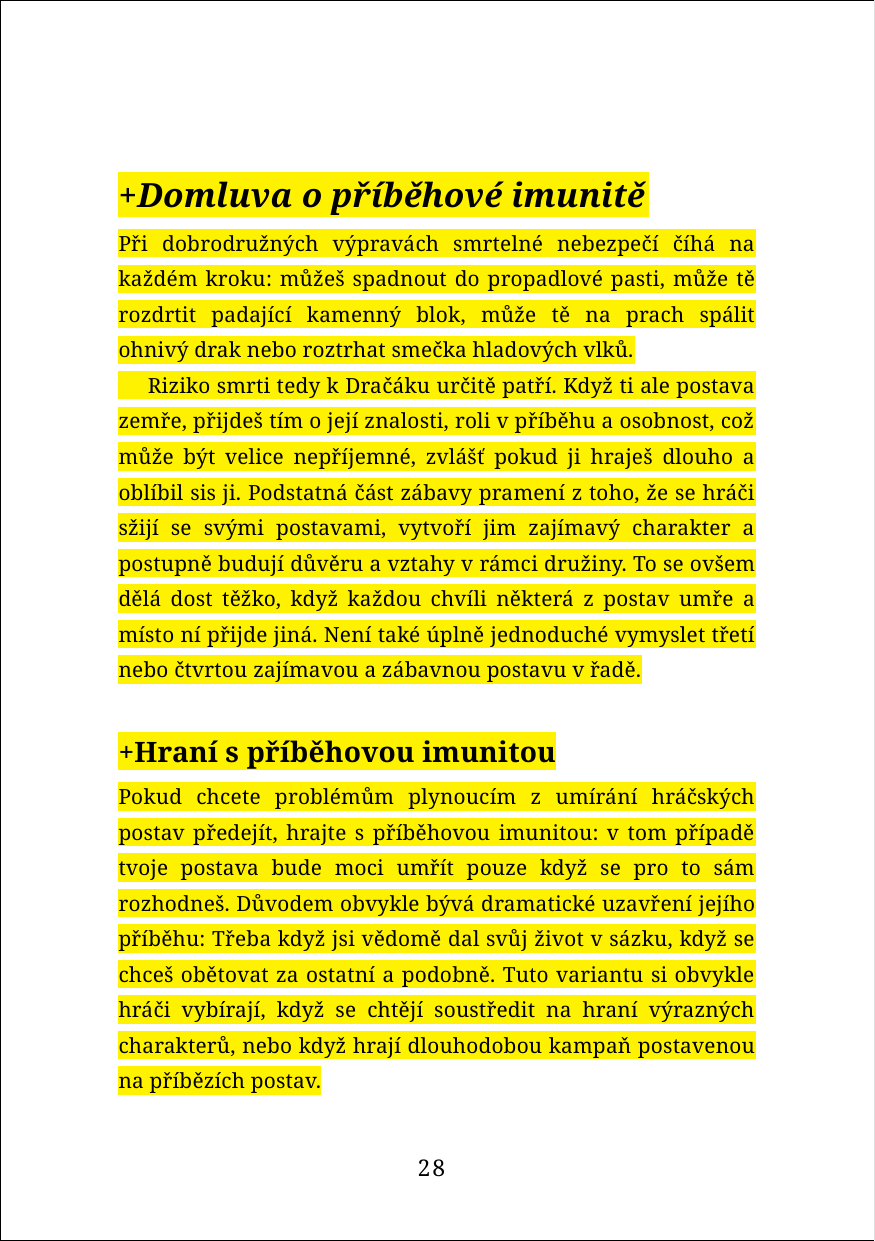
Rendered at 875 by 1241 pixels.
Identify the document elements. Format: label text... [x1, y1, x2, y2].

subtitle +Domluva o příběhové imunitě [118, 172, 756, 217]
subtitle +Hraní s příběhovou imunitou [118, 732, 756, 770]
text Pokud chcete problémům plynoucím z umírání hráčských postav předejít, hrajte s příběhovou imunitou: v tom případě tvoje postava bude moci umřít pouze když se pro to sám rozhodneš. Důvodem obvykle bývá dramatické uzavření jejího příběhu: Třeba když jsi vědomě dal svůj život v sázku, když se chceš obětovat za ostatní a podobně. Tuto variantu si obvykle hráči vybírají, když se chtějí soustředit na hraní výrazných charakterů, nebo když hrají dlouhodobou kampaň postavenou na příbězích postav. [118, 782, 756, 1095]
text Při dobrodružných výpravách smrtelné nebezpečí číhá na každém kroku: můžeš spadnout do propadlové pasti, může tě rozdrtit padající kamenný blok, může tě na prach spálit ohnivý drak nebo roztrhat smečka hladových vlků. Riziko smrti tedy k Dračáku určitě patří. Když ti ale postava zemře, přijdeš tím o její znalosti, roli v příběhu a osobnost, což může být velice nepříjemné, zvlášť pokud ji hraješ dlouho a oblíbil sis ji. Podstatná část zábavy pramení z toho, že se hráči sžijí se svými postavami, vytvoří jim zajímavý charakter a postupně budují důvěru a vztahy v rámci družiny. To se ovšem dělá dost těžko, když každou chvíli některá z postav umře a místo ní přijde jiná. Není také úplně jednoduché vymyslet třetí nebo čtvrtou zajímavou a zábavnou postavu v řadě. [118, 229, 756, 684]
